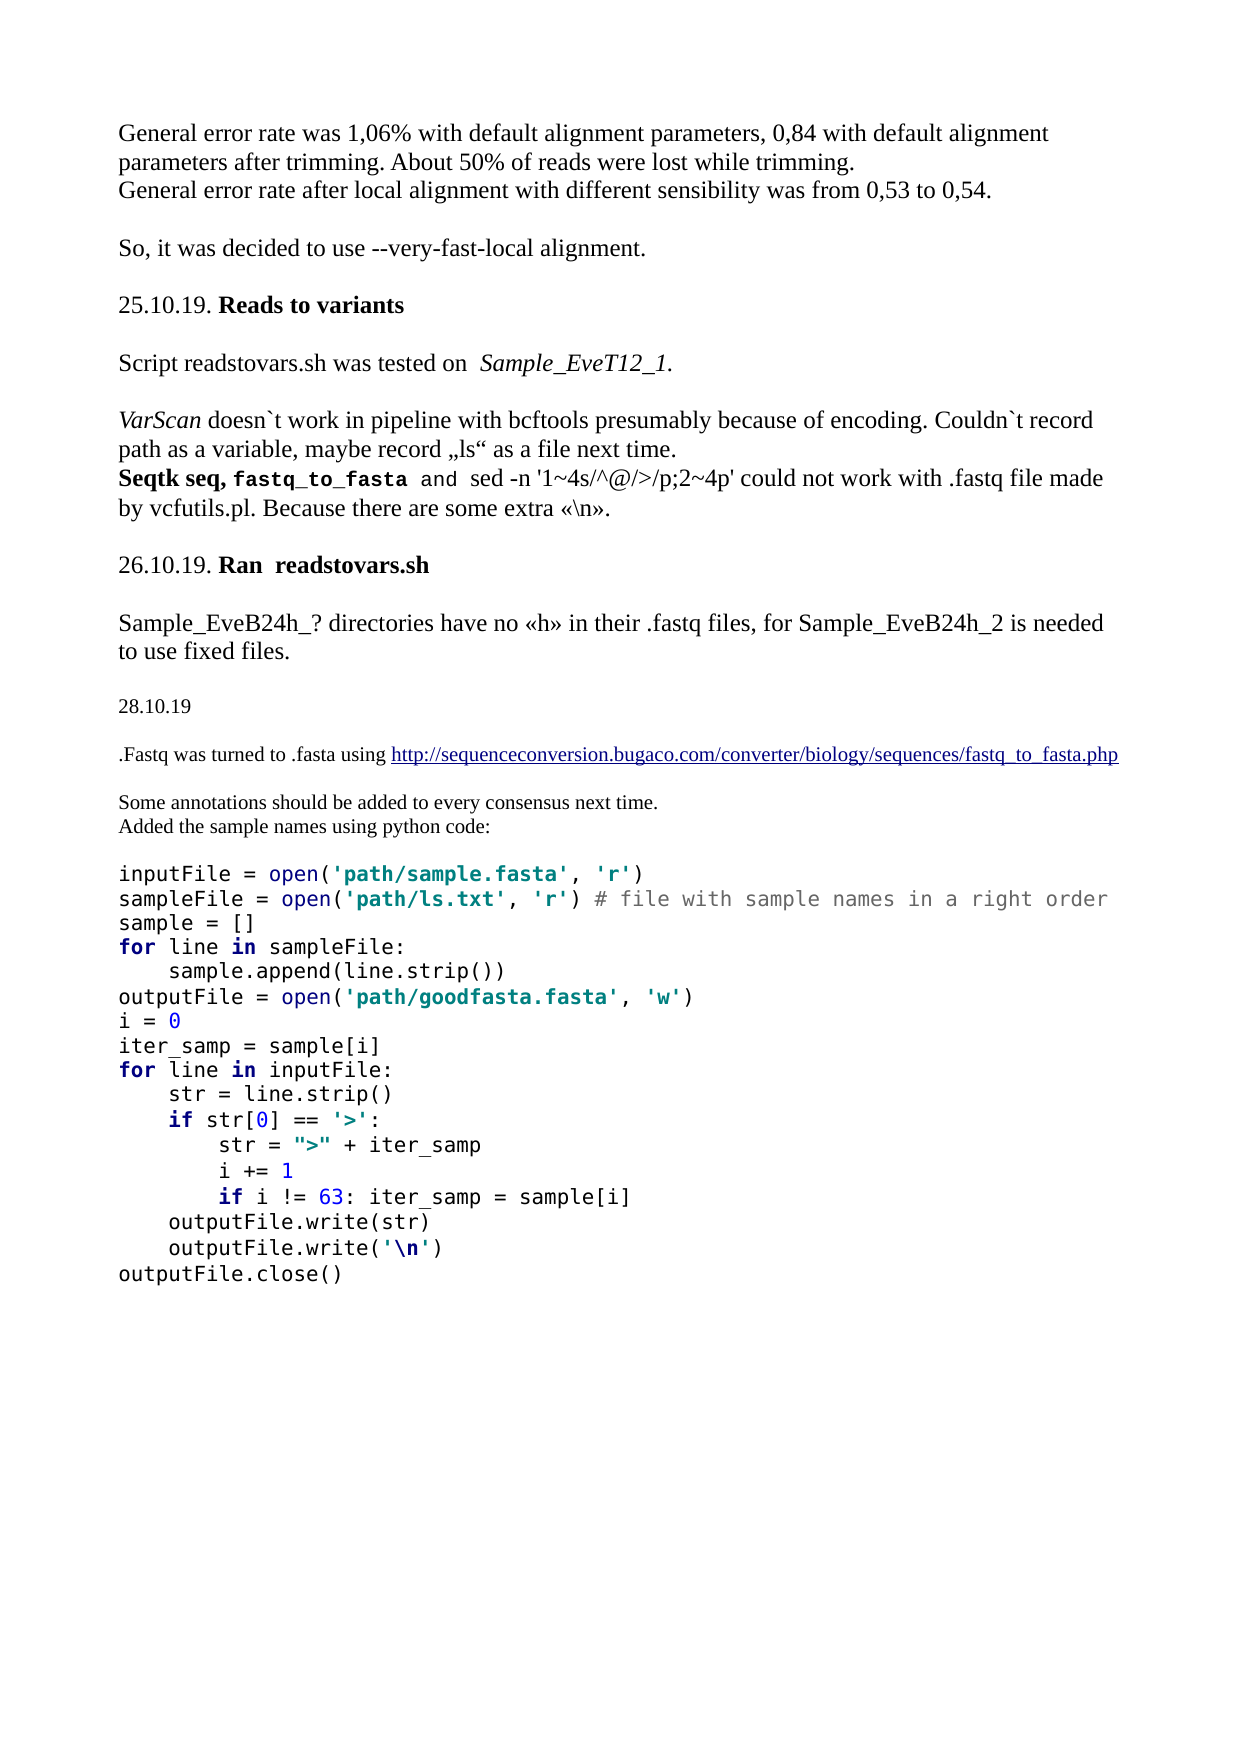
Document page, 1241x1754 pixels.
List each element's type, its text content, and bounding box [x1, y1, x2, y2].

text 26.10.19. Ran readstovars.sh [118, 550, 1122, 579]
text General error rate was 1,06% with default alignment parameters, 0,84 with default alignment parameters after trimming. About 50% of reads were lost while trimming. [118, 118, 1122, 176]
text str = ">" + iter_samp [118, 1133, 1122, 1159]
text General error rate after local alignment with different sensibility was from 0,53 to 0,54. [118, 176, 1122, 204]
text Added the sample names using python code: [118, 814, 1122, 838]
text outputFile.write('\n') [118, 1236, 1122, 1262]
text for line in inputFile: [118, 1058, 1122, 1082]
text for line in sampleFile: [118, 935, 1122, 959]
text Some annotations should be added to every consensus next time. [118, 790, 1122, 814]
text 28.10.19 [118, 694, 1122, 718]
text VarScan doesn`t work in pipeline with bcftools presumably because of encoding. Couldn`t record path as a variable, maybe record „ls“ as a file next time. [118, 406, 1122, 463]
text Seqtk seq, fastq_to_fasta and sed -n '1~4s/^@/>/p;2~4p' could not work with .fastq file made by vcfutils.pl. Because there are some extra «\n». [118, 463, 1122, 521]
text i = 0 [118, 1009, 1122, 1034]
text sample = [] [118, 911, 1122, 935]
text sampleFile = open('path/ls.txt', 'r') # file with sample names in a right order [118, 887, 1122, 911]
text sample.append(line.strip()) [118, 959, 1122, 985]
text outputFile = open('path/goodfasta.fasta', 'w') [118, 985, 1122, 1009]
text if str[0] == '>': [118, 1108, 1122, 1133]
text 25.10.19. Reads to variants [118, 291, 1122, 319]
text So, it was decided to use --very-fast-local alignment. [118, 233, 1122, 262]
text if i != 63: iter_samp = sample[i] [118, 1185, 1122, 1210]
text outputFile.close() [118, 1262, 1122, 1286]
text str = line.strip() [118, 1082, 1122, 1108]
text inputFile = open('path/sample.fasta', 'r') [118, 862, 1122, 887]
text .Fastq was turned to .fasta using http://sequenceconversion.bugaco.com/converter/biology/sequences/fastq_to_fasta.php [118, 742, 1122, 766]
text iter_samp = sample[i] [118, 1034, 1122, 1058]
text i += 1 [118, 1159, 1122, 1185]
text Script readstovars.sh was tested on Sample_EveT12_1. [118, 348, 1122, 377]
text Sample_EveB24h_? directories have no «h» in their .fastq files, for Sample_EveB24h_2 is needed to use fixed files. [118, 608, 1122, 665]
text outputFile.write(str) [118, 1210, 1122, 1236]
